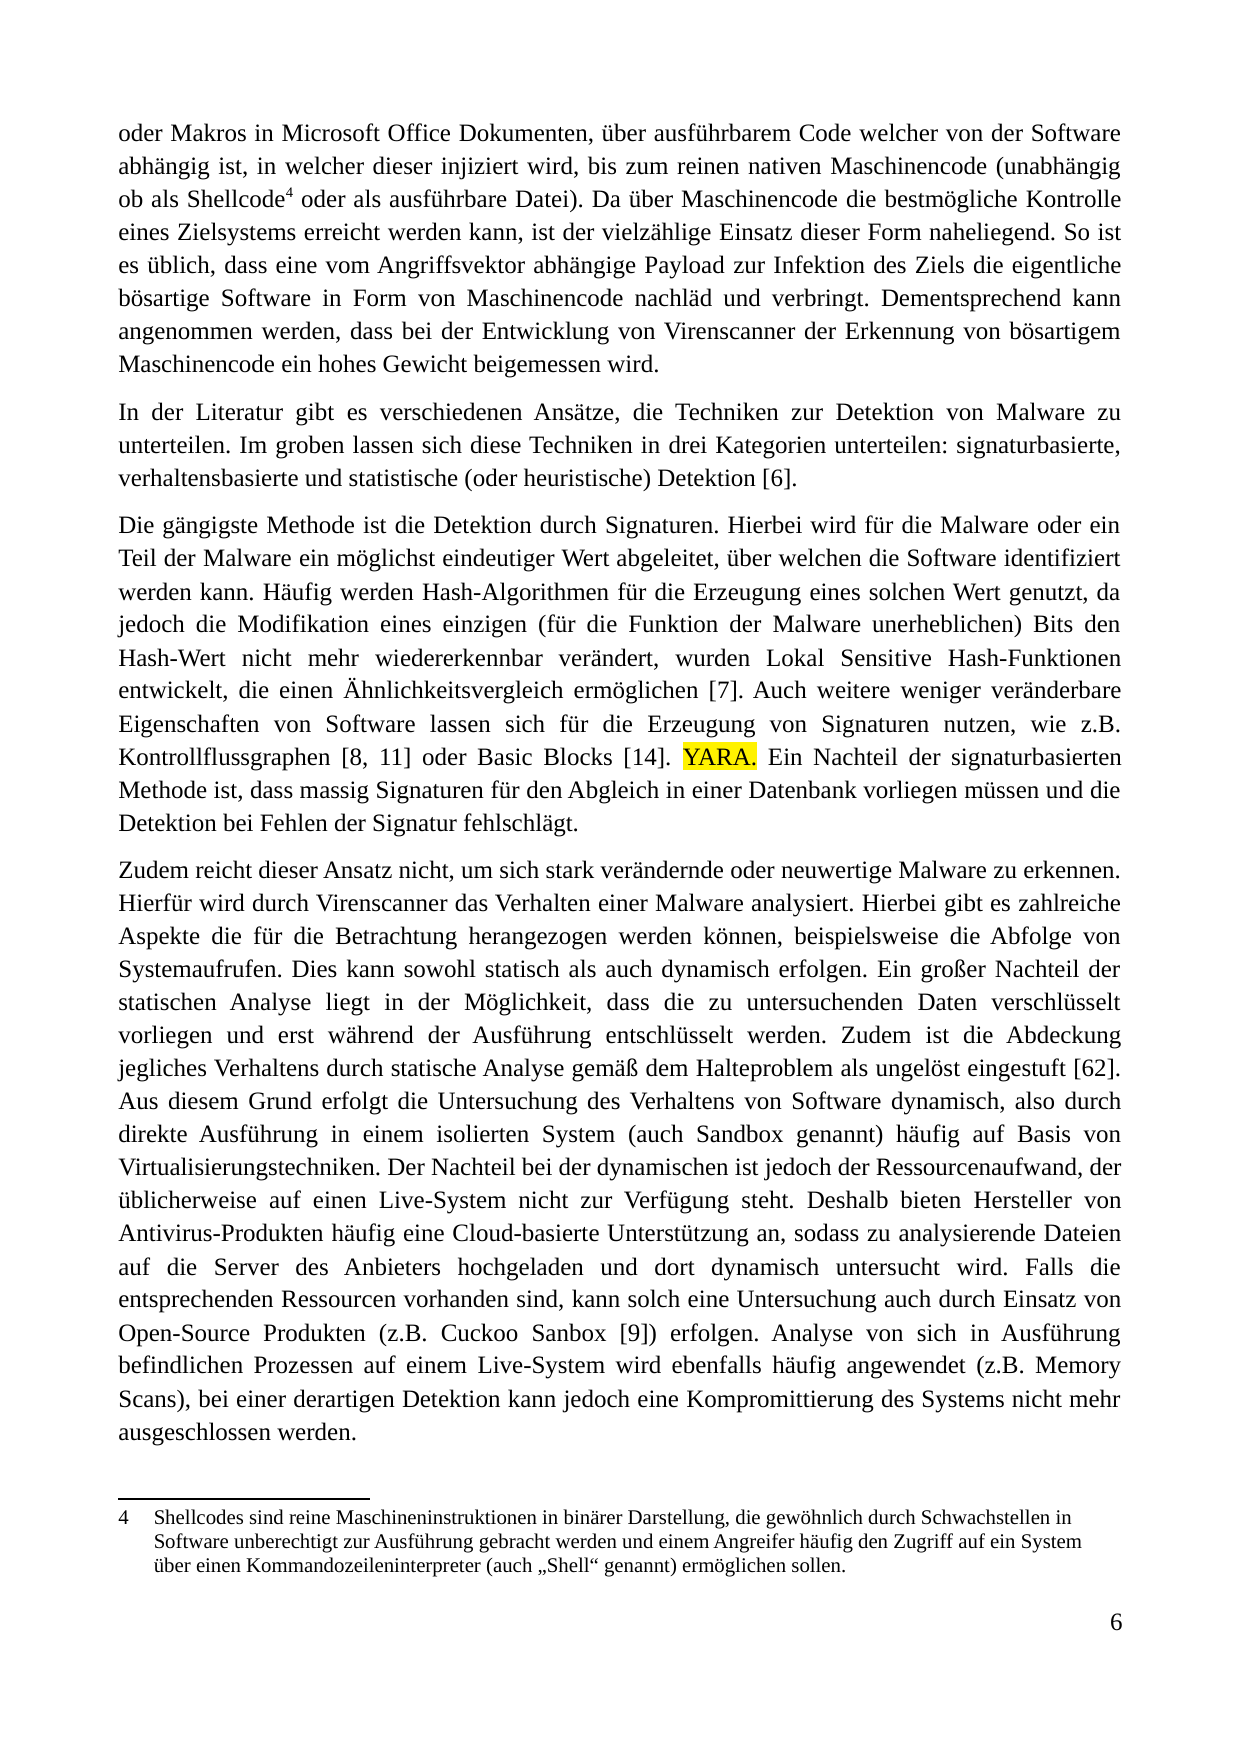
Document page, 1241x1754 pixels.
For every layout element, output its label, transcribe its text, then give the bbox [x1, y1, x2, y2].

text Shellcodes sind reine Maschineninstruktionen in binärer Darstellung, die gewöhnlich durch Schwachstellen in Software unberechtigt zur Ausführung gebracht werden und einem Angreifer häufig den Zugriff auf ein System über einen Kommandozeileninterpreter (auch „Shell“ genannt) ermöglichen sollen. [118, 1505, 1122, 1577]
text Die gängigste Methode ist die Detektion durch Signaturen. Hierbei wird für die Malware oder ein Teil der Malware ein möglichst eindeutiger Wert abgeleitet, über welchen die Software identifiziert werden kann. Häufig werden Hash-Algorithmen für die Erzeugung eines solchen Wert genutzt, da jedoch die Modifikation eines einzigen (für die Funktion der Malware unerheblichen) Bits den Hash-Wert nicht mehr wiedererkennbar verändert, wurden Lokal Sensitive Hash-Funktionen entwickelt, die einen Ähnlichkeitsvergleich ermöglichen [7]. Auch weitere weniger veränderbare Eigenschaften von Software lassen sich für die Erzeugung von Signaturen nutzen, wie z.B. Kontrollflussgraphen [8, 11] oder Basic Blocks [14]. YARA. Ein Nachteil der signaturbasierten Methode ist, dass massig Signaturen für den Abgleich in einer Datenbank vorliegen müssen und die Detektion bei Fehlen der Signatur fehlschlägt. [118, 511, 1122, 836]
text Zudem reicht dieser Ansatz nicht, um sich stark verändernde oder neuwertige Malware zu erkennen. Hierfür wird durch Virenscanner das Verhalten einer Malware analysiert. Hierbei gibt es zahlreiche Aspekte die für die Betrachtung herangezogen werden können, beispielsweise die Abfolge von Systemaufrufen. Dies kann sowohl statisch als auch dynamisch erfolgen. Ein großer Nachteil der statischen Analyse liegt in der Möglichkeit, dass die zu untersuchenden Daten verschlüsselt vorliegen und erst während der Ausführung entschlüsselt werden. Zudem ist die Abdeckung jegliches Verhaltens durch statische Analyse gemäß dem Halteproblem als ungelöst eingestuft [62]. Aus diesem Grund erfolgt die Untersuchung des Verhaltens von Software dynamisch, also durch direkte Ausführung in einem isolierten System (auch Sandbox genannt) häufig auf Basis von Virtualisierungstechniken. Der Nachteil bei der dynamischen ist jedoch der Ressourcenaufwand, der üblicherweise auf einen Live-System nicht zur Verfügung steht. Deshalb bieten Hersteller von Antivirus-Produkten häufig eine Cloud-basierte Unterstützung an, sodass zu analysierende Dateien auf die Server des Anbieters hochgeladen und dort dynamisch untersucht wird. Falls die entsprechenden Ressourcen vorhanden sind, kann solch eine Untersuchung auch durch Einsatz von Open-Source Produkten (z.B. Cuckoo Sanbox [9]) erfolgen. Analyse von sich in Ausführung befindlichen Prozessen auf einem Live-System wird ebenfalls häufig angewendet (z.B. Memory Scans), bei einer derartigen Detektion kann jedoch eine Kompromittierung des Systems nicht mehr ausgeschlossen werden. [118, 855, 1122, 1445]
text In der Literatur gibt es verschiedenen Ansätze, die Techniken zur Detektion von Malware zu unterteilen. Im groben lassen sich diese Techniken in drei Kategorien unterteilen: signaturbasierte, verhaltensbasierte und statistische (oder heuristische) Detektion [6]. [118, 397, 1122, 492]
text oder Makros in Microsoft Office Dokumenten, über ausführbarem Code welcher von der Software abhängig ist, in welcher dieser injiziert wird, bis zum reinen nativen Maschinencode (unabhängig ob als Shellcode oder als ausführbare Datei). Da über Maschinencode die bestmögliche Kontrolle eines Zielsystems erreicht werden kann, ist der vielzählige Einsatz dieser Form naheliegend. So ist es üblich, dass eine vom Angriffsvektor abhängige Payload zur Infektion des Ziels die eigentliche bösartige Software in Form von Maschinencode nachläd und verbringt. Dementsprechend kann angenommen werden, dass bei der Entwicklung von Virenscanner der Erkennung von bösartigem Maschinencode ein hohes Gewicht beigemessen wird. [118, 118, 1122, 378]
